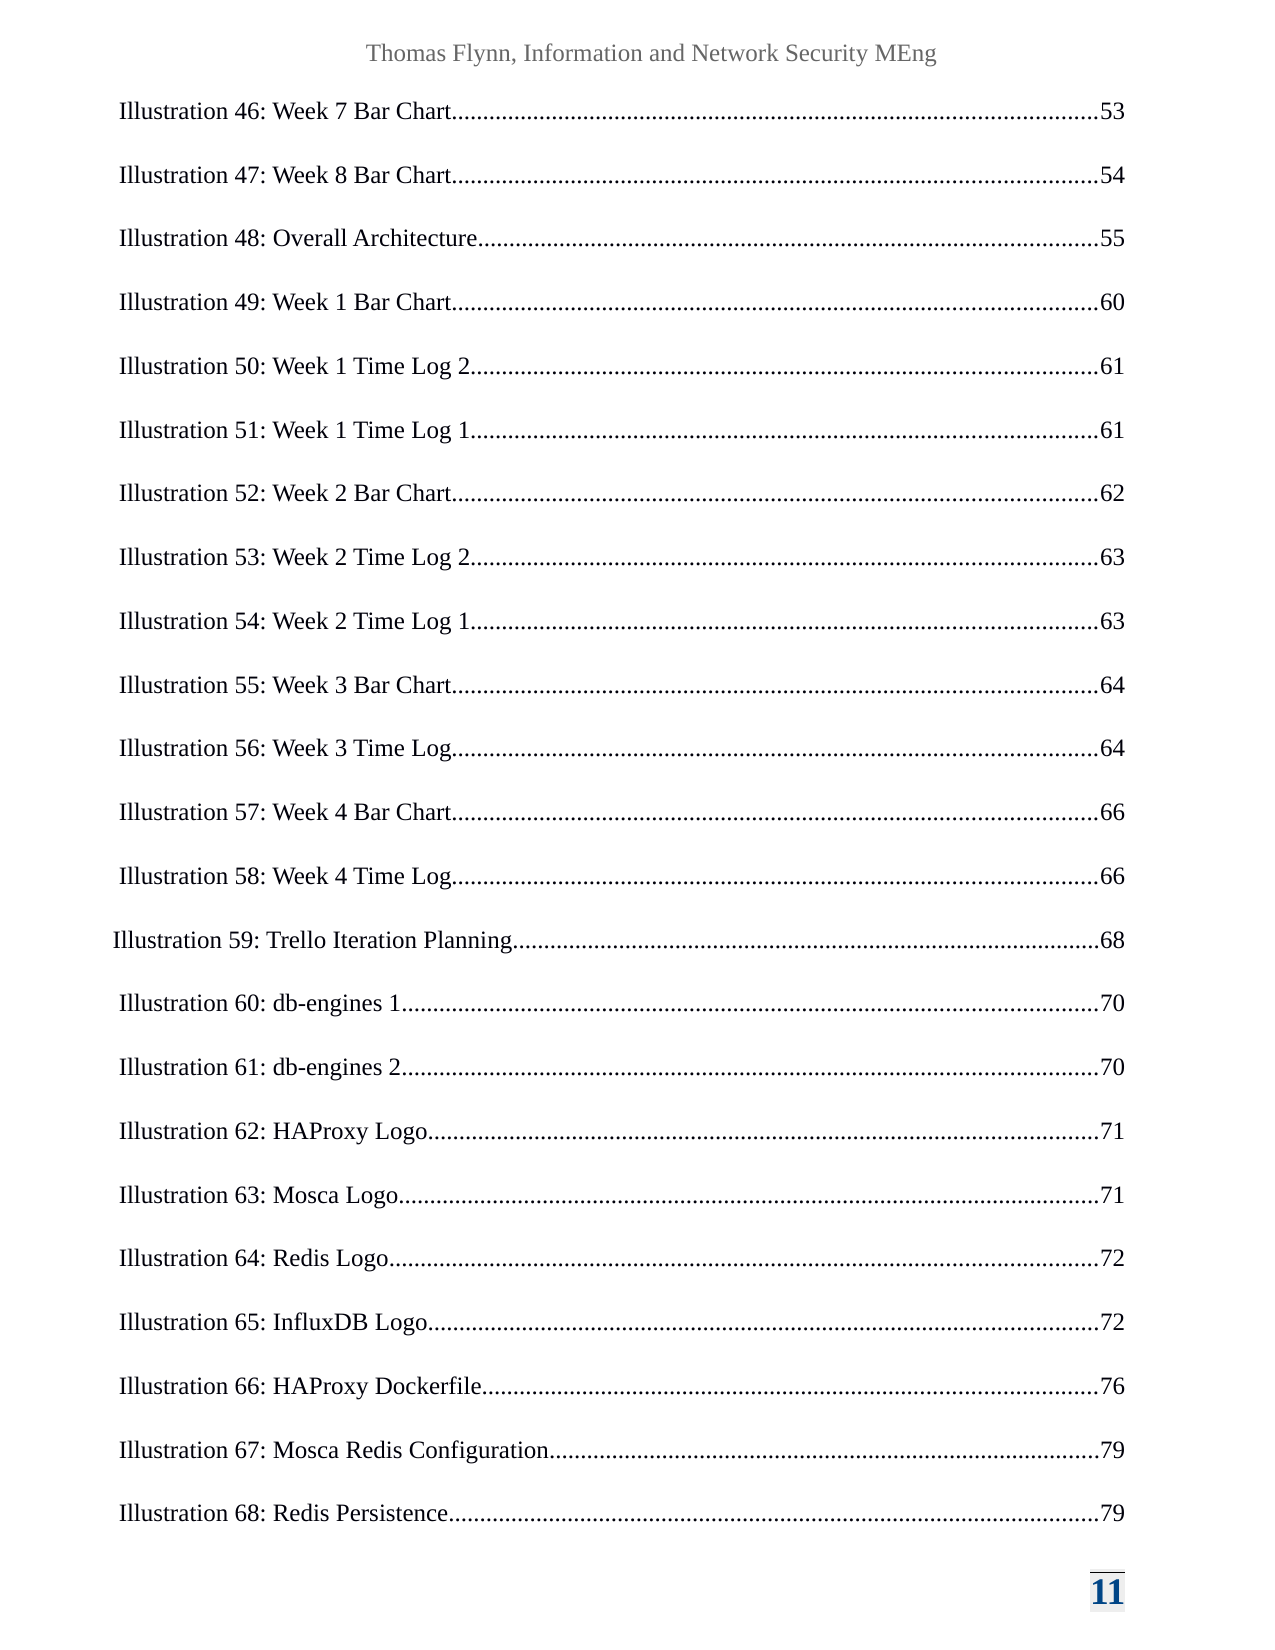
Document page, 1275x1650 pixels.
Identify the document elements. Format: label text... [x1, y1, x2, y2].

text Illustration 56: Week 3 Time Log 64 [112, 733, 1125, 762]
text Illustration 49: Week 1 Bar Chart 60 [112, 287, 1125, 316]
text Illustration 47: Week 8 Bar Chart 54 [112, 160, 1125, 188]
text Illustration 53: Week 2 Time Log 2 63 [112, 542, 1125, 571]
text Illustration 54: Week 2 Time Log 1 63 [112, 606, 1125, 635]
text Illustration 58: Week 4 Time Log 66 [112, 861, 1125, 890]
text Illustration 46: Week 7 Bar Chart 53 [112, 96, 1125, 125]
text Illustration 52: Week 2 Bar Chart 62 [112, 478, 1125, 507]
text Illustration 63: Mosca Logo 71 [112, 1180, 1125, 1208]
text Illustration 68: Redis Persistence 79 [112, 1498, 1125, 1527]
text Illustration 67: Mosca Redis Configuration 79 [112, 1435, 1125, 1463]
text Illustration 50: Week 1 Time Log 2 61 [112, 351, 1125, 380]
text Illustration 57: Week 4 Bar Chart 66 [112, 797, 1125, 826]
text Illustration 66: HAProxy Dockerfile 76 [112, 1371, 1125, 1400]
text Illustration 55: Week 3 Bar Chart 64 [112, 670, 1125, 698]
text Illustration 65: InfluxDB Logo 72 [112, 1307, 1125, 1336]
text Illustration 51: Week 1 Time Log 1 61 [112, 415, 1125, 443]
text Illustration 64: Redis Logo 72 [112, 1243, 1125, 1272]
text Illustration 61: db-engines 2 70 [112, 1052, 1125, 1081]
text Illustration 48: Overall Architecture 55 [112, 223, 1125, 252]
text Illustration 59: Trello Iteration Planning 68 [112, 925, 1125, 953]
text Illustration 62: HAProxy Logo 71 [112, 1116, 1125, 1145]
text Illustration 60: db-engines 1 70 [112, 988, 1125, 1017]
